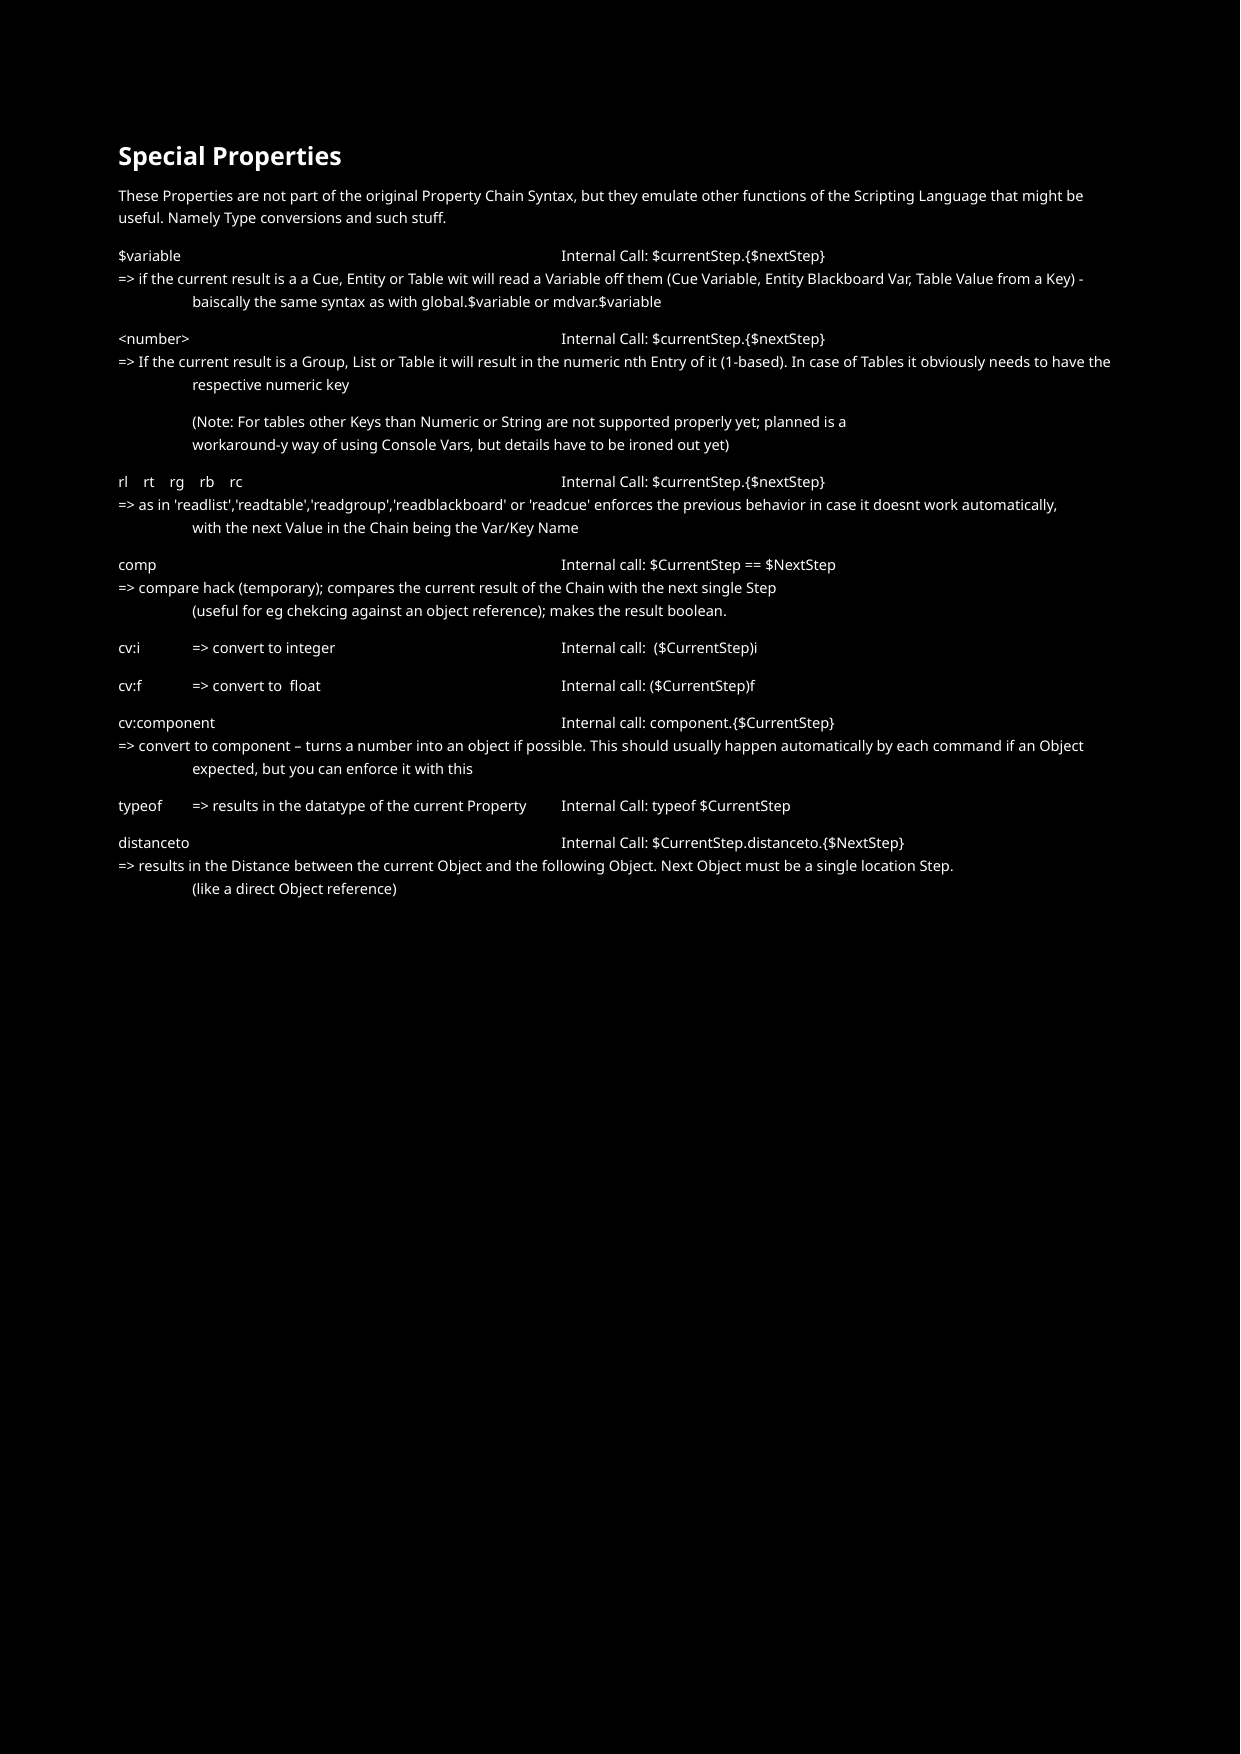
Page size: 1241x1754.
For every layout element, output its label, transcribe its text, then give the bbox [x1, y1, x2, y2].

text cv:i => convert to integer Internal call: ($CurrentStep)i [118, 638, 1122, 658]
text typeof => results in the datatype of the current Property Internal Call: typeof $CurrentStep [118, 796, 1122, 816]
subtitle Special Properties [118, 139, 1122, 173]
text cv:component Internal call: component.{$CurrentStep} => convert to component – turns a number into an object if possible. This should usually happen automatically by each command if an Object expected, but you can enforce it with this [118, 713, 1122, 778]
text <number> Internal Call: $currentStep.{$nextStep} => If the current result is a Group, List or Table it will result in the numeric nth Entry of it (1-based). In case of Tables it obviously needs to have the respective numeric key [118, 329, 1122, 394]
text (Note: For tables other Keys than Numeric or String are not supported properly yet; planned is a workaround-y way of using Console Vars, but details have to be ironed out yet) [118, 412, 1122, 454]
text distanceto Internal Call: $CurrentStep.distanceto.{$NextStep} => results in the Distance between the current Object and the following Object. Next Object must be a single location Step. (like a direct Object reference) [118, 833, 1122, 899]
text cv:f => convert to float Internal call: ($CurrentStep)f [118, 675, 1122, 695]
text $variable Internal Call: $currentStep.{$nextStep} => if the current result is a a Cue, Entity or Table wit will read a Variable off them (Cue Variable, Entity Blackboard Var, Table Value from a Key) - baiscally the same syntax as with global.$variable or mdvar.$variable [118, 246, 1122, 311]
text These Properties are not part of the original Property Chain Syntax, but they emulate other functions of the Scripting Language that might be useful. Namely Type conversions and such stuff. [118, 186, 1122, 228]
text comp Internal call: $CurrentStep == $NextStep => compare hack (temporary); compares the current result of the Chain with the next single Step (useful for eg chekcing against an object reference); makes the result boolean. [118, 555, 1122, 621]
text rl rt rg rb rc Internal Call: $currentStep.{$nextStep} => as in 'readlist','readtable','readgroup','readblackboard' or 'readcue' enforces the previous behavior in case it doesnt work automatically, with the next Value in the Chain being the Var/Key Name [118, 472, 1122, 537]
